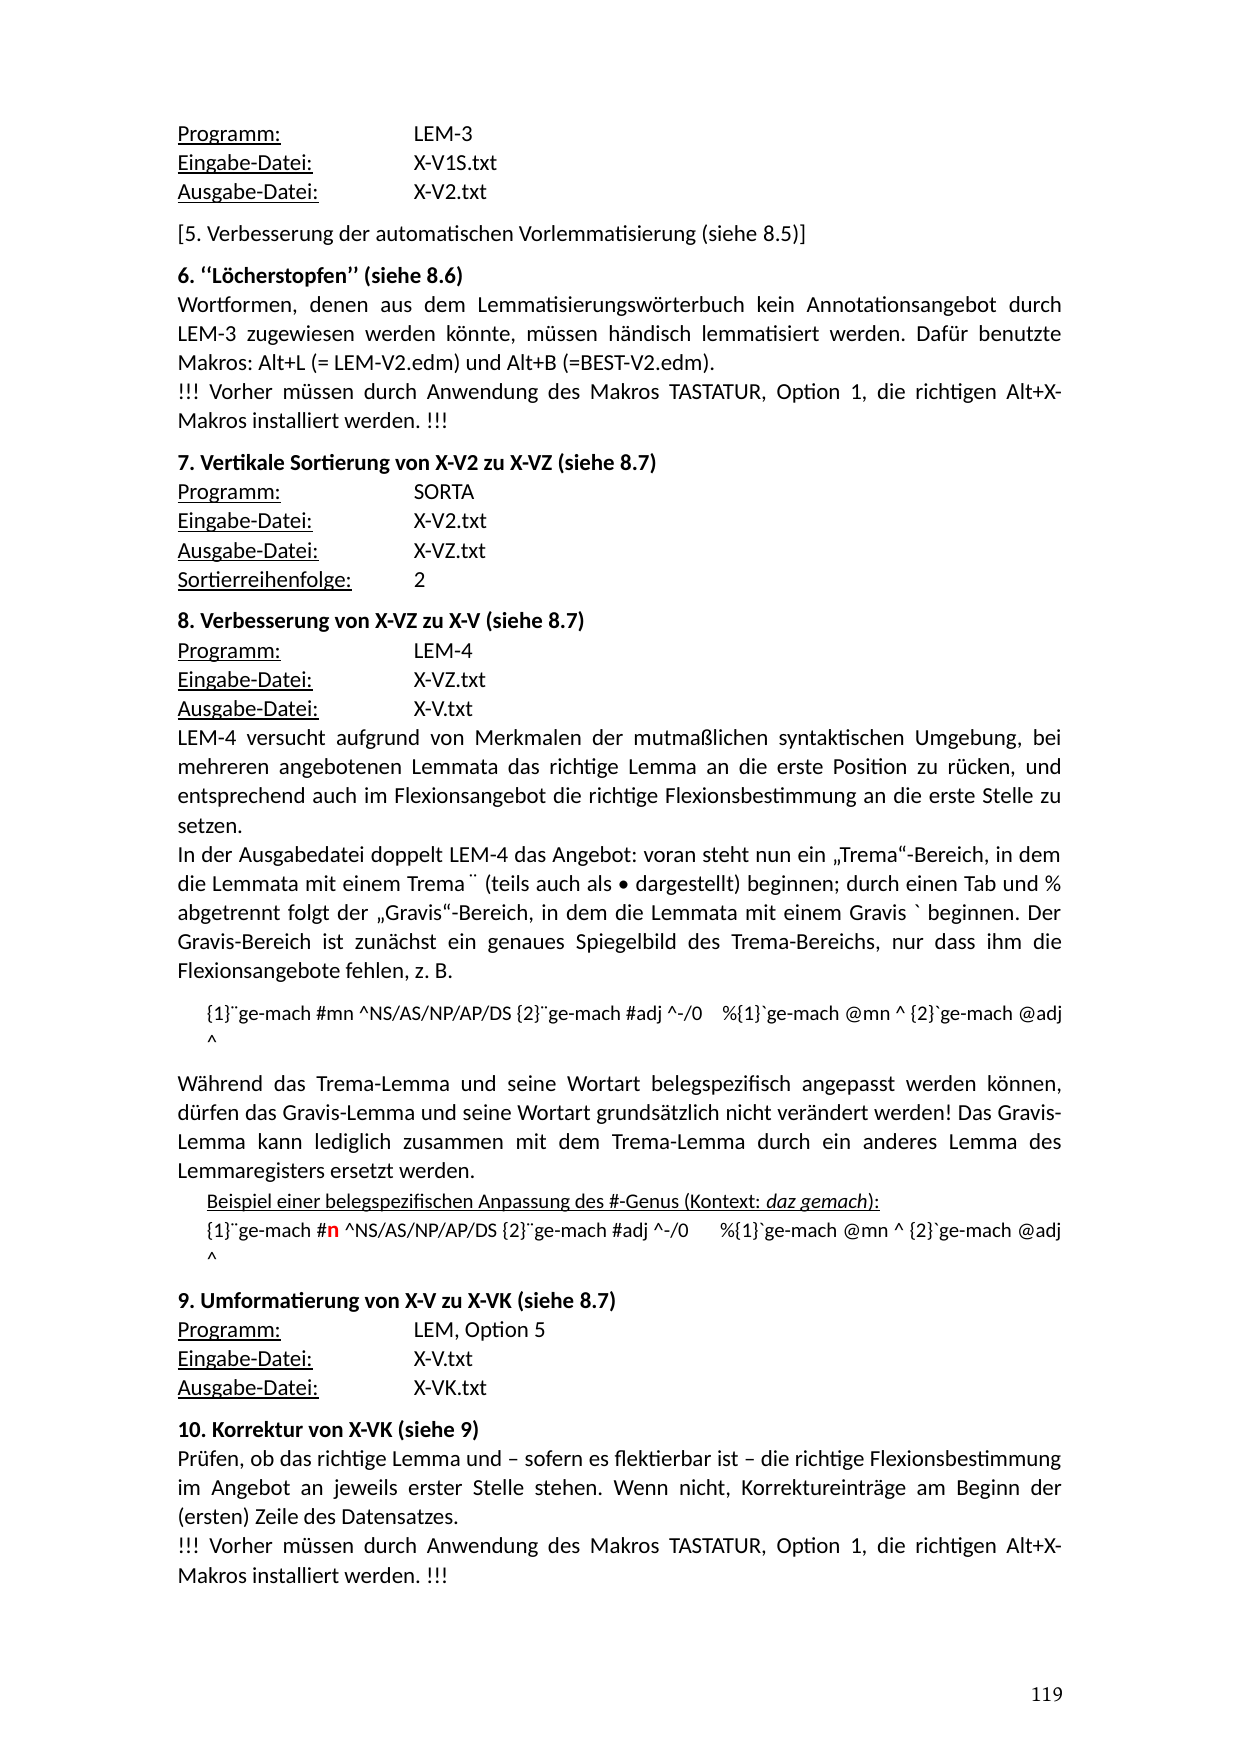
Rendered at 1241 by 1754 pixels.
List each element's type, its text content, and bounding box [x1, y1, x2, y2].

text Ausgabe-Datei: X-V.txt [177, 693, 1063, 722]
text Eingabe-Datei: X-V2.txt [177, 506, 1063, 535]
text Eingabe-Datei: X-V.txt [177, 1343, 1063, 1372]
text Ausgabe-Datei: X-VK.txt [177, 1372, 1063, 1401]
subtitle 10. Korrektur von X-VK (siehe 9) [177, 1414, 1063, 1443]
text Sortierreihenfolge: 2 [177, 564, 1063, 593]
subtitle 8. Verbesserung von X-VZ zu X-V (siehe 8.7) [177, 606, 1063, 635]
subtitle Programm: SORTA [177, 476, 1063, 506]
text Eingabe-Datei: X-VZ.txt [177, 664, 1063, 693]
subtitle Programm: LEM-4 [177, 635, 1063, 664]
subtitle !!! Vorher müssen durch Anwendung des Makros TASTATUR, Option 1, die richtigen Alt+X-Makros installiert werden. !!! [177, 1531, 1063, 1589]
text In der Ausgabedatei doppelt LEM-4 das Angebot: voran steht nun ein „Trema“-Bereich, in dem die Lemmata mit einem Trema ̈ (teils auch als • dargestellt) beginnen; durch einen Tab und % abgetrennt folgt der „Gravis“-Bereich, in dem die Lemmata mit einem Gravis ` beginnen. Der Gravis-Bereich ist zunächst ein genaues Spiegelbild des Trema-Bereichs, nur dass ihm die Flexionsangebote fehlen, z. B. [177, 839, 1063, 985]
text Beispiel einer belegspezifischen Anpassung des #-Genus (Kontext: daz gemach): [207, 1185, 1063, 1214]
subtitle {1}¨ge-mach #mn ^NS/AS/NP/AP/DS {2}¨ge-mach #adj ^-/0 %{1}`ge-mach @mn ^ {2}`ge-mach @adj ^ [207, 997, 1063, 1056]
text Eingabe-Datei: X-V1S.txt [177, 147, 1063, 176]
subtitle Programm: LEM-3 [177, 118, 1063, 147]
text Programm: LEM, Option 5 [177, 1314, 1063, 1343]
subtitle Prüfen, ob das richtige Lemma und – sofern es flektierbar ist – die richtige Flexionsbestimmung im Angebot an jeweils erster Stelle stehen. Wenn nicht, Korrektureinträge am Beginn der (ersten) Zeile des Datensatzes. [177, 1443, 1063, 1531]
subtitle Wortformen, denen aus dem Lemmatisierungswörterbuch kein Annotationsangebot durch LEM-3 zugewiesen werden könnte, müssen händisch lemmatisiert werden. Dafür benutzte Makros: Alt+L (= LEM-V2.edm) und Alt+B (=BEST-V2.edm). [177, 289, 1063, 376]
subtitle {1}¨ge-mach #n ^NS/AS/NP/AP/DS {2}¨ge-mach #adj ^-/0 %{1}`ge-mach @mn ^ {2}`ge-mach @adj ^ [207, 1214, 1063, 1272]
text Ausgabe-Datei: X-VZ.txt [177, 535, 1063, 564]
subtitle 9. Umformatierung von X-V zu X-VK (siehe 8.7) [177, 1285, 1063, 1314]
subtitle !!! Vorher müssen durch Anwendung des Makros TASTATUR, Option 1, die richtigen Alt+X-Makros installiert werden. !!! [177, 376, 1063, 435]
subtitle 6. ‘‘Löcherstopfen’’ (siehe 8.6) [177, 260, 1063, 289]
text LEM-4 versucht aufgrund von Merkmalen der mutmaßlichen syntaktischen Umgebung, bei mehreren angebotenen Lemmata das richtige Lemma an die erste Position zu rücken, und entsprechend auch im Flexionsangebot die richtige Flexionsbestimmung an die erste Stelle zu setzen. [177, 722, 1063, 839]
text Ausgabe-Datei: X-V2.txt [177, 176, 1063, 206]
subtitle [5. Verbesserung der automatischen Vorlemmatisierung (siehe 8.5)] [177, 218, 1063, 247]
text Während das Trema-Lemma und seine Wortart belegspezifisch angepasst werden können, dürfen das Gravis-Lemma und seine Wortart grundsätzlich nicht verändert werden! Das Gravis-Lemma kann lediglich zusammen mit dem Trema-Lemma durch ein anderes Lemma des Lemmaregisters ersetzt werden. [177, 1068, 1063, 1185]
subtitle 7. Vertikale Sortierung von X-V2 zu X-VZ (siehe 8.7) [177, 447, 1063, 476]
